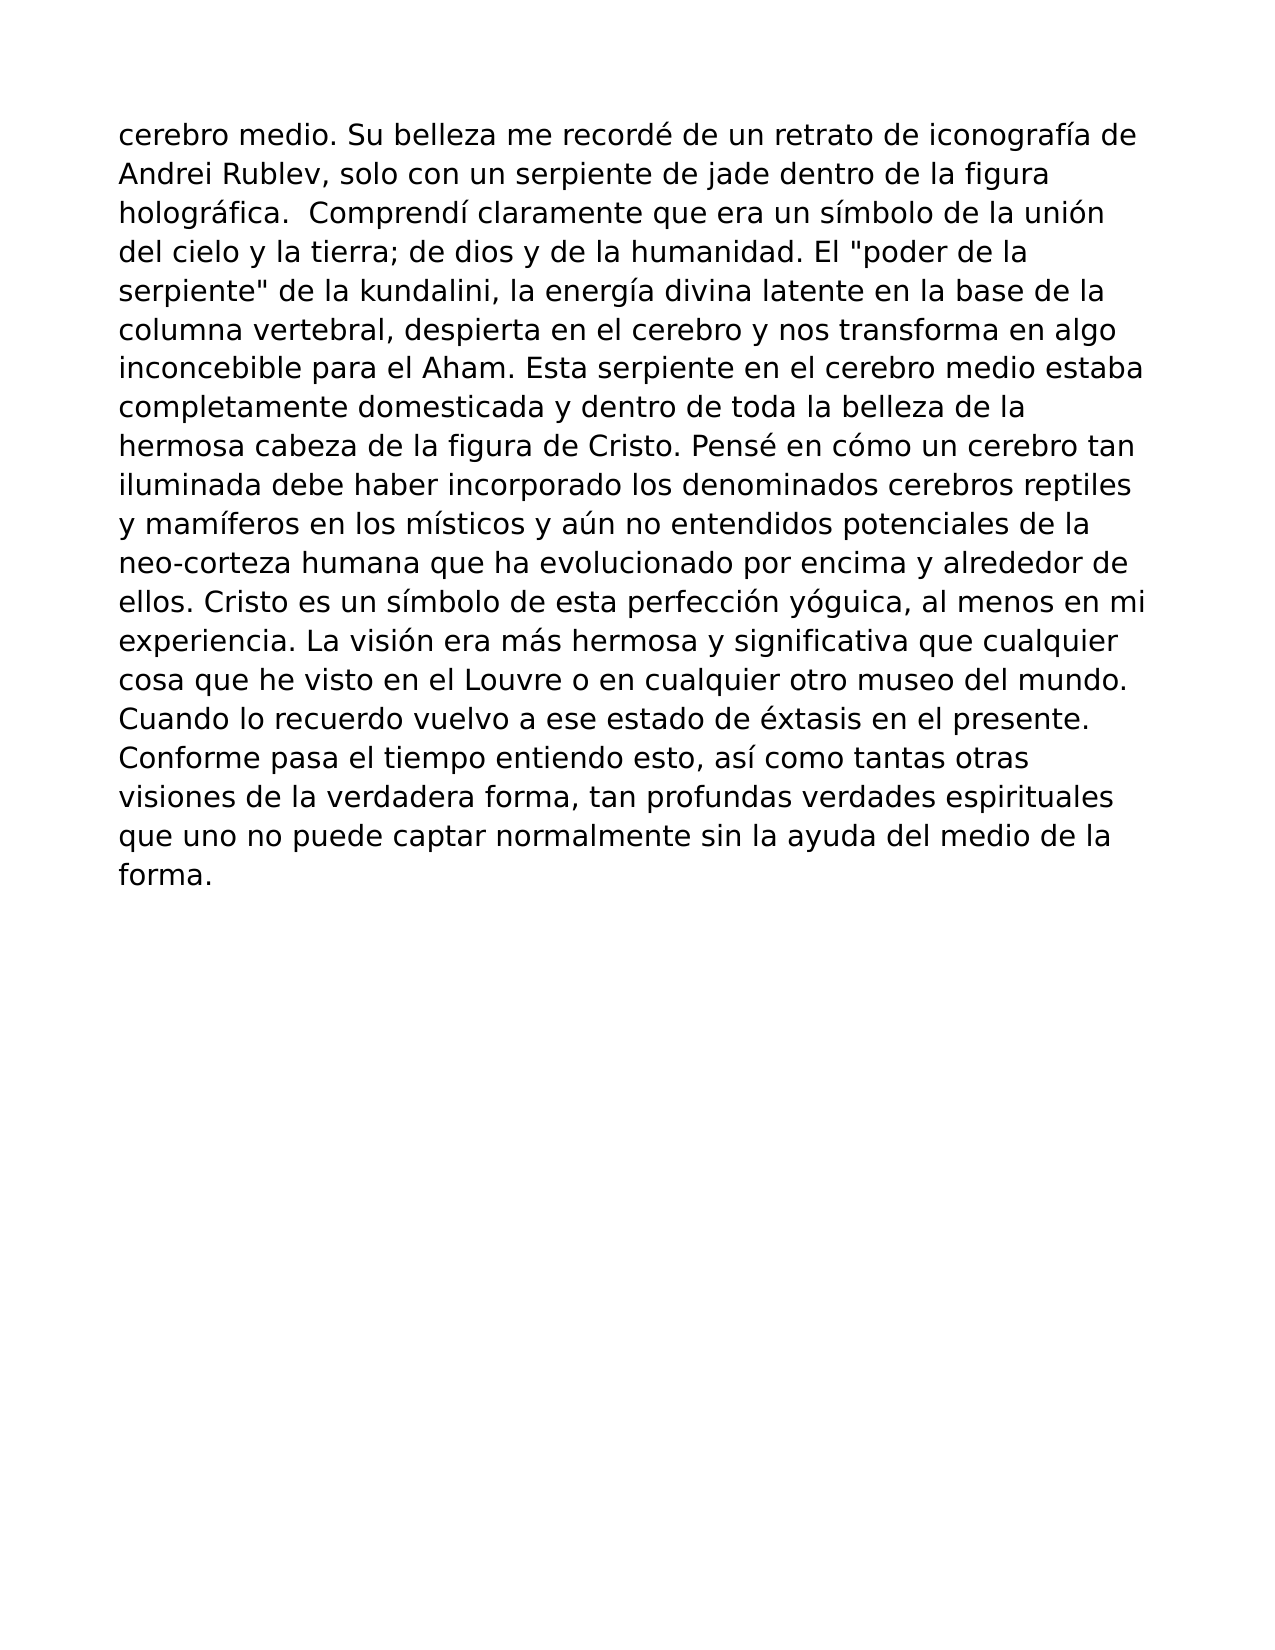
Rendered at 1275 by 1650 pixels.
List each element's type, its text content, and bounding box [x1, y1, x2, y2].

text cerebro medio. Su belleza me recordé de un retrato de iconografía de Andrei Rublev, solo con un serpiente de jade dentro de la figura holográfica. Comprendí claramente que era un símbolo de la unión del cielo y la tierra; de dios y de la humanidad. El "poder de la serpiente" de la kundalini, la energía divina latente en la base de la columna vertebral, despierta en el cerebro y nos transforma en algo inconcebible para el Aham. Esta serpiente en el cerebro medio estaba completamente domesticada y dentro de toda la belleza de la hermosa cabeza de la figura de Cristo. Pensé en cómo un cerebro tan iluminada debe haber incorporado los denominados cerebros reptiles y mamíferos en los místicos y aún no entendidos potenciales de la neo-corteza humana que ha evolucionado por encima y alrededor de ellos. Cristo es un símbolo de esta perfección yóguica, al menos en mi experiencia. La visión era más hermosa y significativa que cualquier cosa que he visto en el Louvre o en cualquier otro museo del mundo. Cuando lo recuerdo vuelvo a ese estado de éxtasis en el presente. Conforme pasa el tiempo entiendo esto, así como tantas otras visiones de la verdadera forma, tan profundas verdades espirituales que uno no puede captar normalmente sin la ayuda del medio de la forma. [118, 118, 1157, 892]
